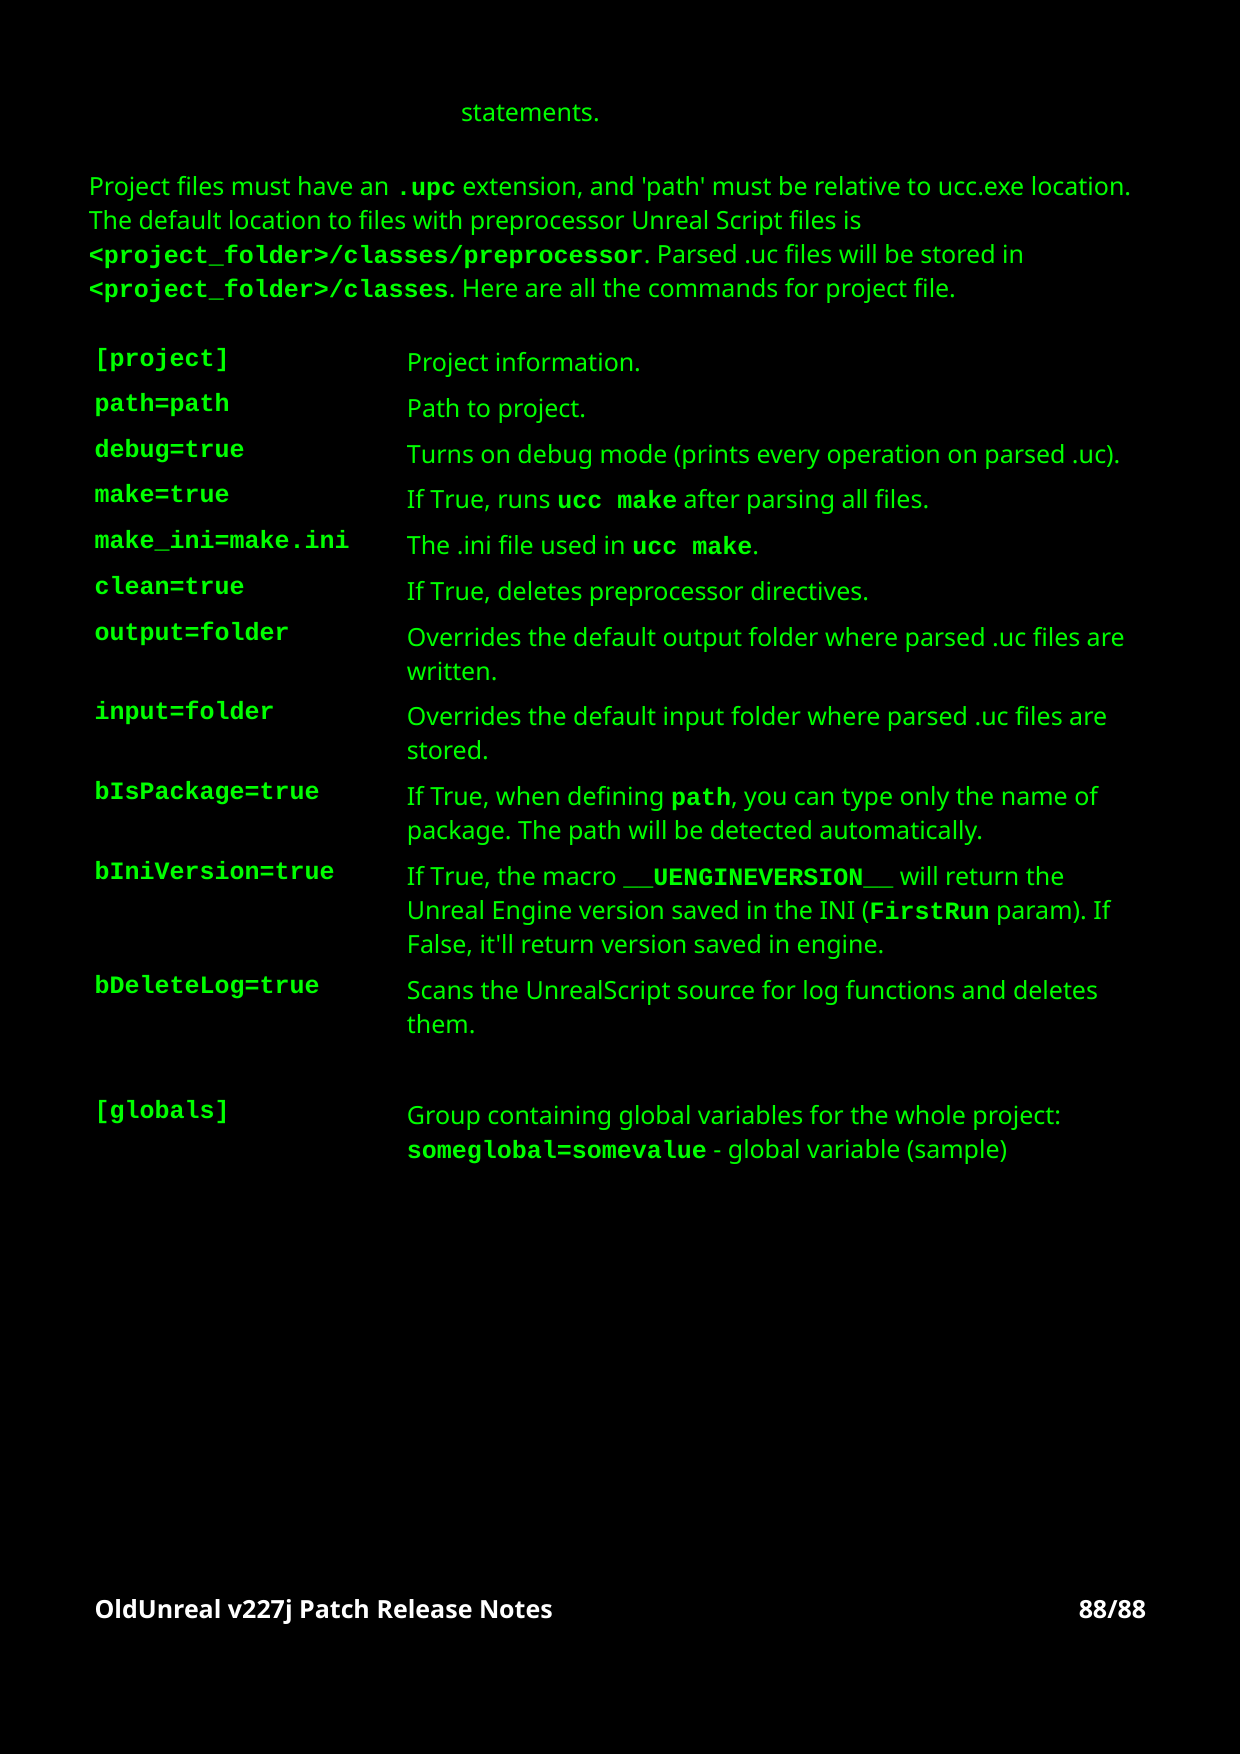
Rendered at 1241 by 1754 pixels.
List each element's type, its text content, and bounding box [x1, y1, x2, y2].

table_cell bIniVersion=true [89, 854, 401, 967]
table_cell [89, 1048, 401, 1092]
table_cell If True, runs ucc make after parsing all files. [402, 477, 1152, 522]
table_cell [89, 90, 455, 134]
text Project files must have an .upc extension, and 'path' must be relative to ucc.exe location. The default location to files with preprocessor Unreal Script files is <project_folder>/classes/preprocessor. Parsed .uc files will be stored in <project_folder>/classes. Here are all the commands for project file. [88, 168, 1152, 305]
table_cell If True, the macro __UENGINEVERSION__ will return the Unreal Engine version saved in the INI (FirstRun param). If False, it'll return version saved in engine. [402, 854, 1152, 967]
table_cell clean=true [89, 569, 401, 613]
table_cell Scans the UnrealScript source for log functions and deletes them. [402, 968, 1152, 1047]
table_cell make_ini=make.ini [89, 523, 401, 568]
table_cell path=path [89, 386, 401, 431]
table_cell statements. [456, 90, 1152, 134]
table_cell make=true [89, 477, 401, 522]
table_cell bIsPackage=true [89, 774, 401, 853]
table_cell The .ini file used in ucc make. [402, 523, 1152, 568]
table_cell bDeleteLog=true [89, 968, 401, 1047]
table_cell [402, 1048, 1152, 1092]
table_cell output=folder [89, 615, 401, 693]
table_cell debug=true [89, 432, 401, 476]
table_cell input=folder [89, 694, 401, 773]
table_header [project] [89, 340, 401, 385]
table_cell Path to project. [402, 386, 1152, 431]
table_cell Group containing global variables for the whole project: someglobal=somevalue - global variable (sample) [402, 1093, 1152, 1172]
table_cell Overrides the default input folder where parsed .uc files are stored. [402, 694, 1152, 773]
table_cell Overrides the default output folder where parsed .uc files are written. [402, 615, 1152, 693]
table_cell [globals] [89, 1093, 401, 1172]
table_cell If True, when defining path, you can type only the name of package. The path will be detected automatically. [402, 774, 1152, 853]
table_cell If True, deletes preprocessor directives. [402, 569, 1152, 613]
table_header Project information. [402, 340, 1152, 385]
table_cell Turns on debug mode (prints every operation on parsed .uc). [402, 432, 1152, 476]
